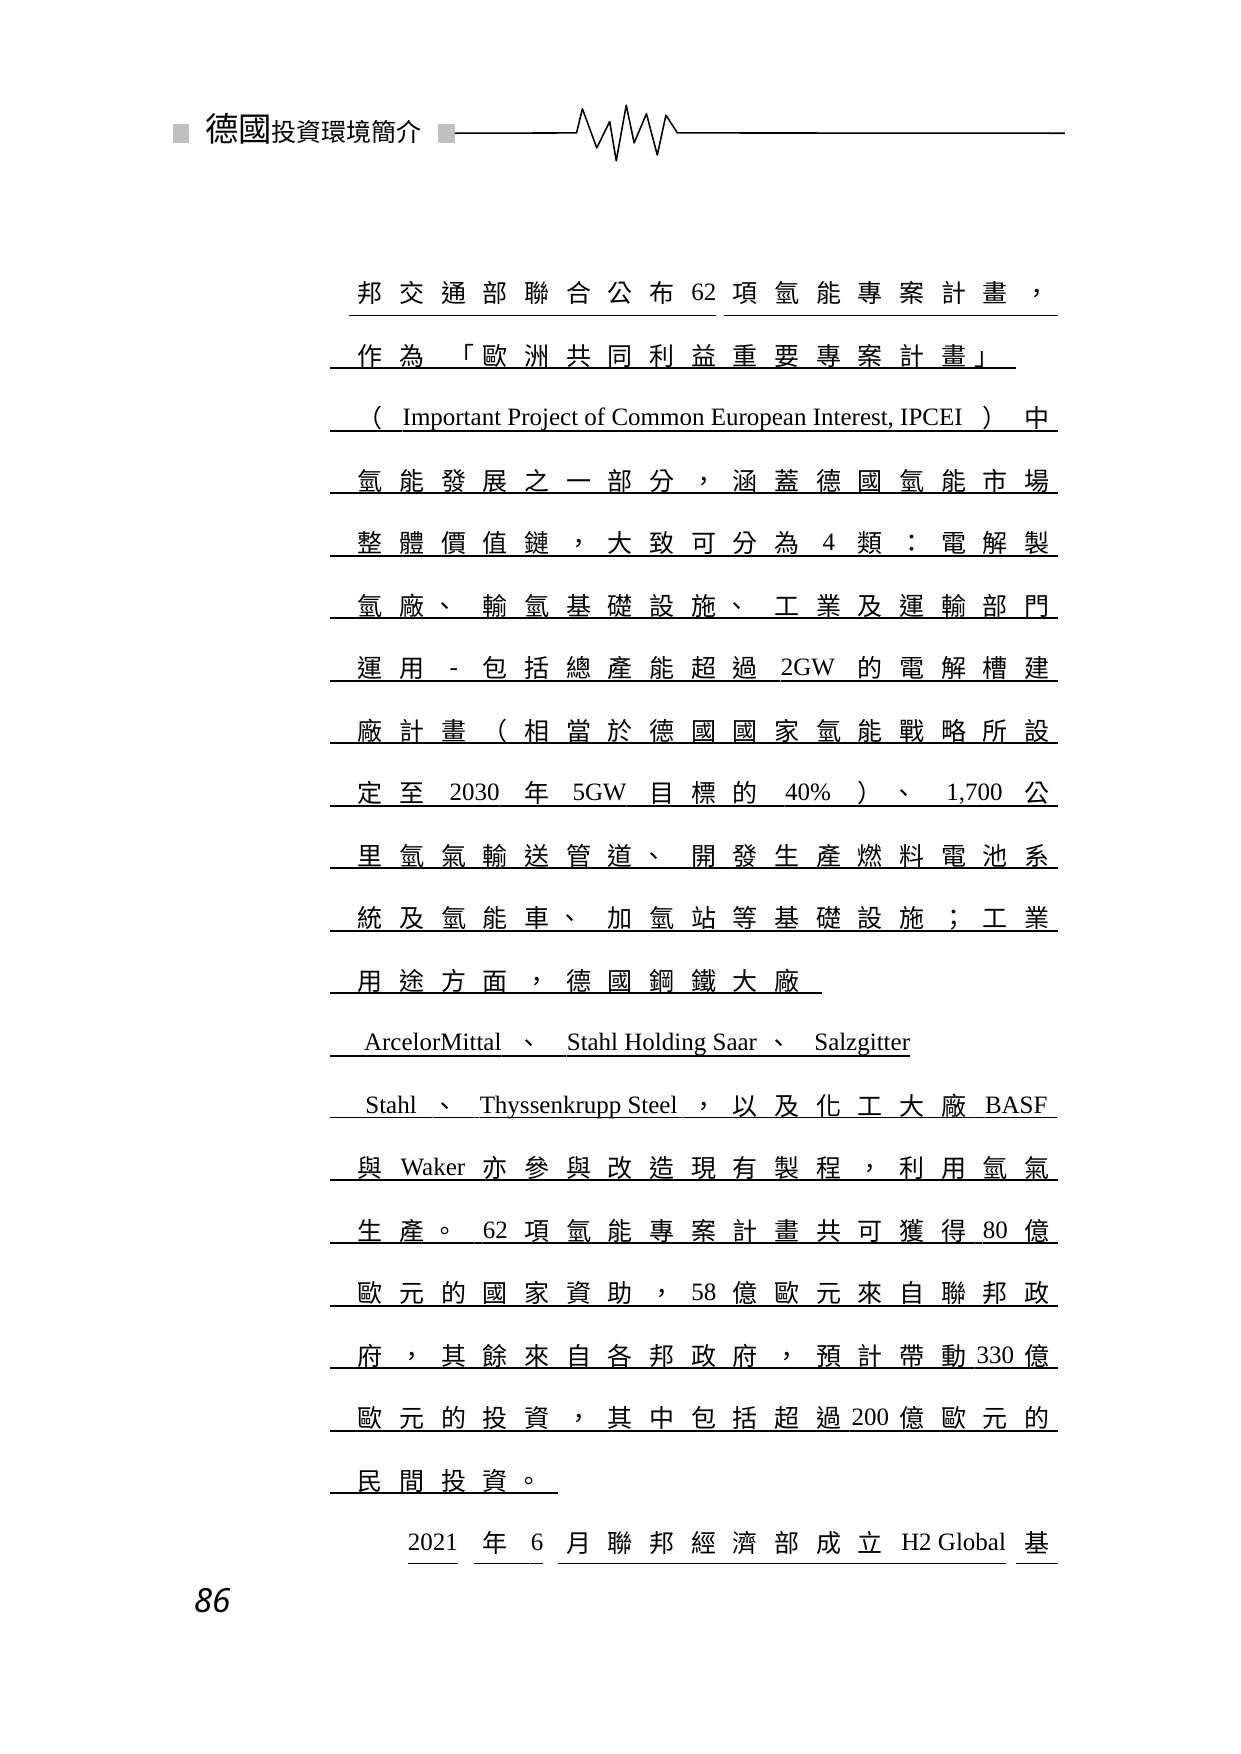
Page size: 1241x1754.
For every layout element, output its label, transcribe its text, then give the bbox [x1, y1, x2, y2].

text 府，其餘來自各邦政府，預計帶動330億 [330, 1307, 1058, 1367]
text 定至2030年5GW目標的40%）、1,700公 [330, 744, 1058, 805]
text 廠計畫（相當於德國國家氫能戰略所設 [330, 682, 1058, 742]
text 氫廠、輸氫基礎設施、工業及運輸部門 [330, 557, 1058, 617]
text 歐元的投資，其中包括超過200億歐元的 [330, 1369, 1058, 1430]
text 統及氫能車、加氫站等基礎設施；工業 [330, 869, 1058, 930]
text 用途方面，德國鋼鐵大廠ArcelorMittal、Stahl Holding Saar、Salzgitter Stahl、Thyssenkrupp Steel，以及化工大廠BASF [330, 932, 1058, 1117]
text 與Waker亦參與改造現有製程，利用氫氣 [330, 1118, 1058, 1179]
text 里氫氣輸送管道、開發生產燃料電池系 [330, 807, 1058, 867]
text 2021年6月聯邦經濟部成立H2 Global基 [330, 1500, 1058, 1563]
text 運用-包括總產能超過2GW的電解槽建 [330, 619, 1058, 680]
text 整體價值鏈，大致可分為4類：電解製 [330, 494, 1058, 555]
text 生產。62項氫能專案計畫共可獲得80億 [330, 1181, 1058, 1242]
text 氫能發展之一部分，涵蓋德國氫能市場 [330, 432, 1058, 492]
text 民間投資。 [330, 1432, 1058, 1500]
text 歐元的國家資助，58億歐元來自聯邦政 [330, 1244, 1058, 1305]
text 邦交通部聯合公布62項氫能專案計畫，作為「歐洲共同利益重要專案計畫」（Important Project of Common European Interest, IPCEI）中 [330, 250, 1058, 430]
